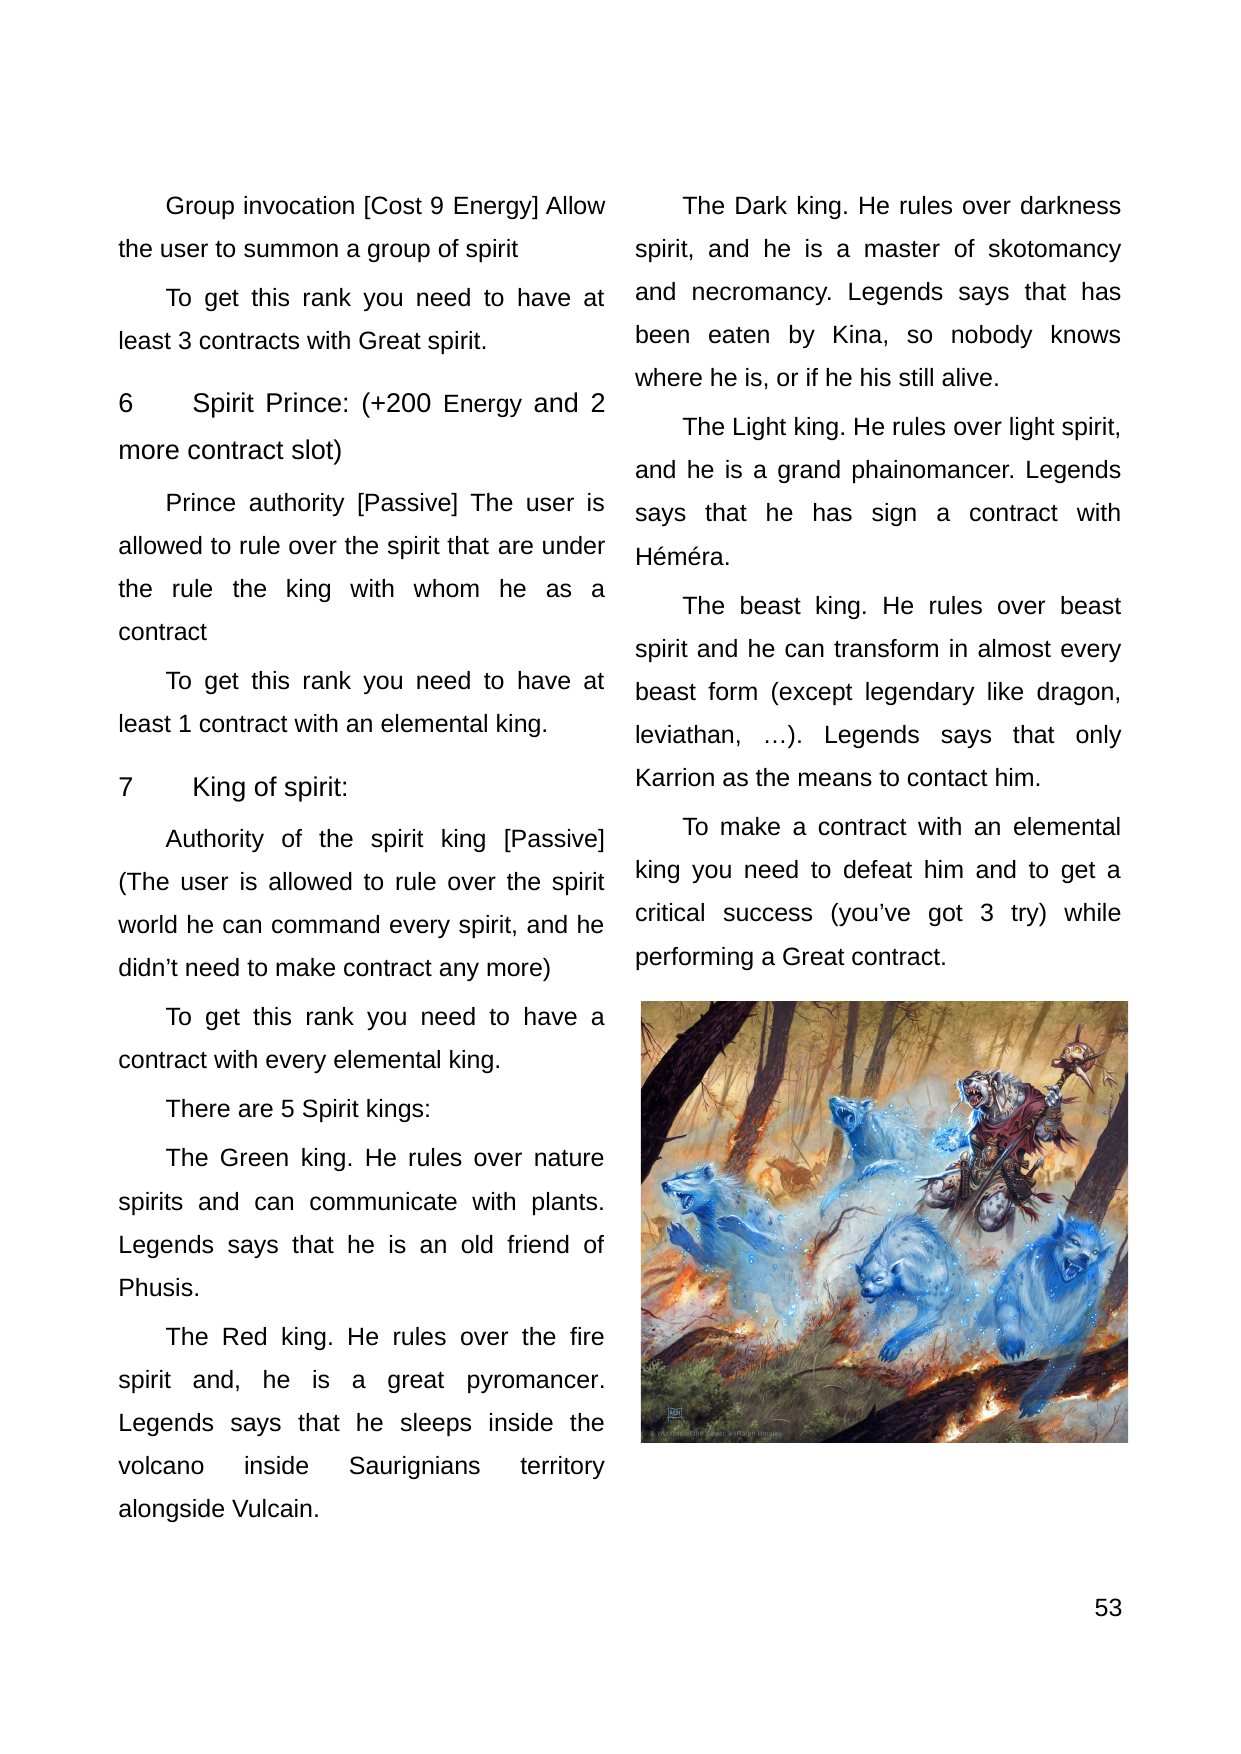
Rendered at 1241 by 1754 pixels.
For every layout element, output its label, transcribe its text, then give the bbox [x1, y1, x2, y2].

text The Red king. He rules over the fire spirit and, he is a great pyromancer. Legends says that he sleeps inside the volcano inside Saurignians territory alongside Vulcain. [118, 1322, 605, 1523]
text To get this rank you need to have at least 1 contract with an elemental king. [118, 666, 605, 738]
text To get this rank you need to have a contract with every elemental king. [118, 1002, 605, 1074]
text To make a contract with an elemental king you need to defeat him and to get a critical success (you’ve got 3 try) while performing a Great contract. [635, 812, 1122, 970]
text The Green king. He rules over nature spirits and can communicate with plants. Legends says that he is an old friend of Phusis. [118, 1143, 605, 1302]
text The beast king. He rules over beast spirit and he can transform in almost every beast form (except legendary like dragon, leviathan, …). Legends says that only Karrion as the means to contact him. [635, 591, 1122, 792]
text The Light king. He rules over light spirit, and he is a grand phainomancer. Legends says that he has sign a contract with Héméra. [635, 412, 1122, 570]
text To get this rank you need to have at least 3 contracts with Great spirit. [118, 283, 605, 355]
picture [640, 1001, 1129, 1443]
text There are 5 Spirit kings: [118, 1094, 605, 1123]
text Group invocation [Cost 9 Energy] Allow the user to summon a group of spirit [118, 191, 605, 262]
text Prince authority [Passive] The user is allowed to rule over the spirit that are under the rule the king with whom he as a contract [118, 487, 605, 646]
subtitle Spirit Prince: (+200 Energy and 2 more contract slot) [118, 387, 605, 466]
subtitle King of spirit: [118, 771, 605, 802]
text The Dark king. He rules over darkness spirit, and he is a master of skotomancy and necromancy. Legends says that has been eaten by Kina, so nobody knows where he is, or if he his still alive. [635, 191, 1122, 392]
text Authority of the spirit king [Passive] (The user is allowed to rule over the spirit world he can command every spirit, and he didn’t need to make contract any more) [118, 824, 605, 982]
